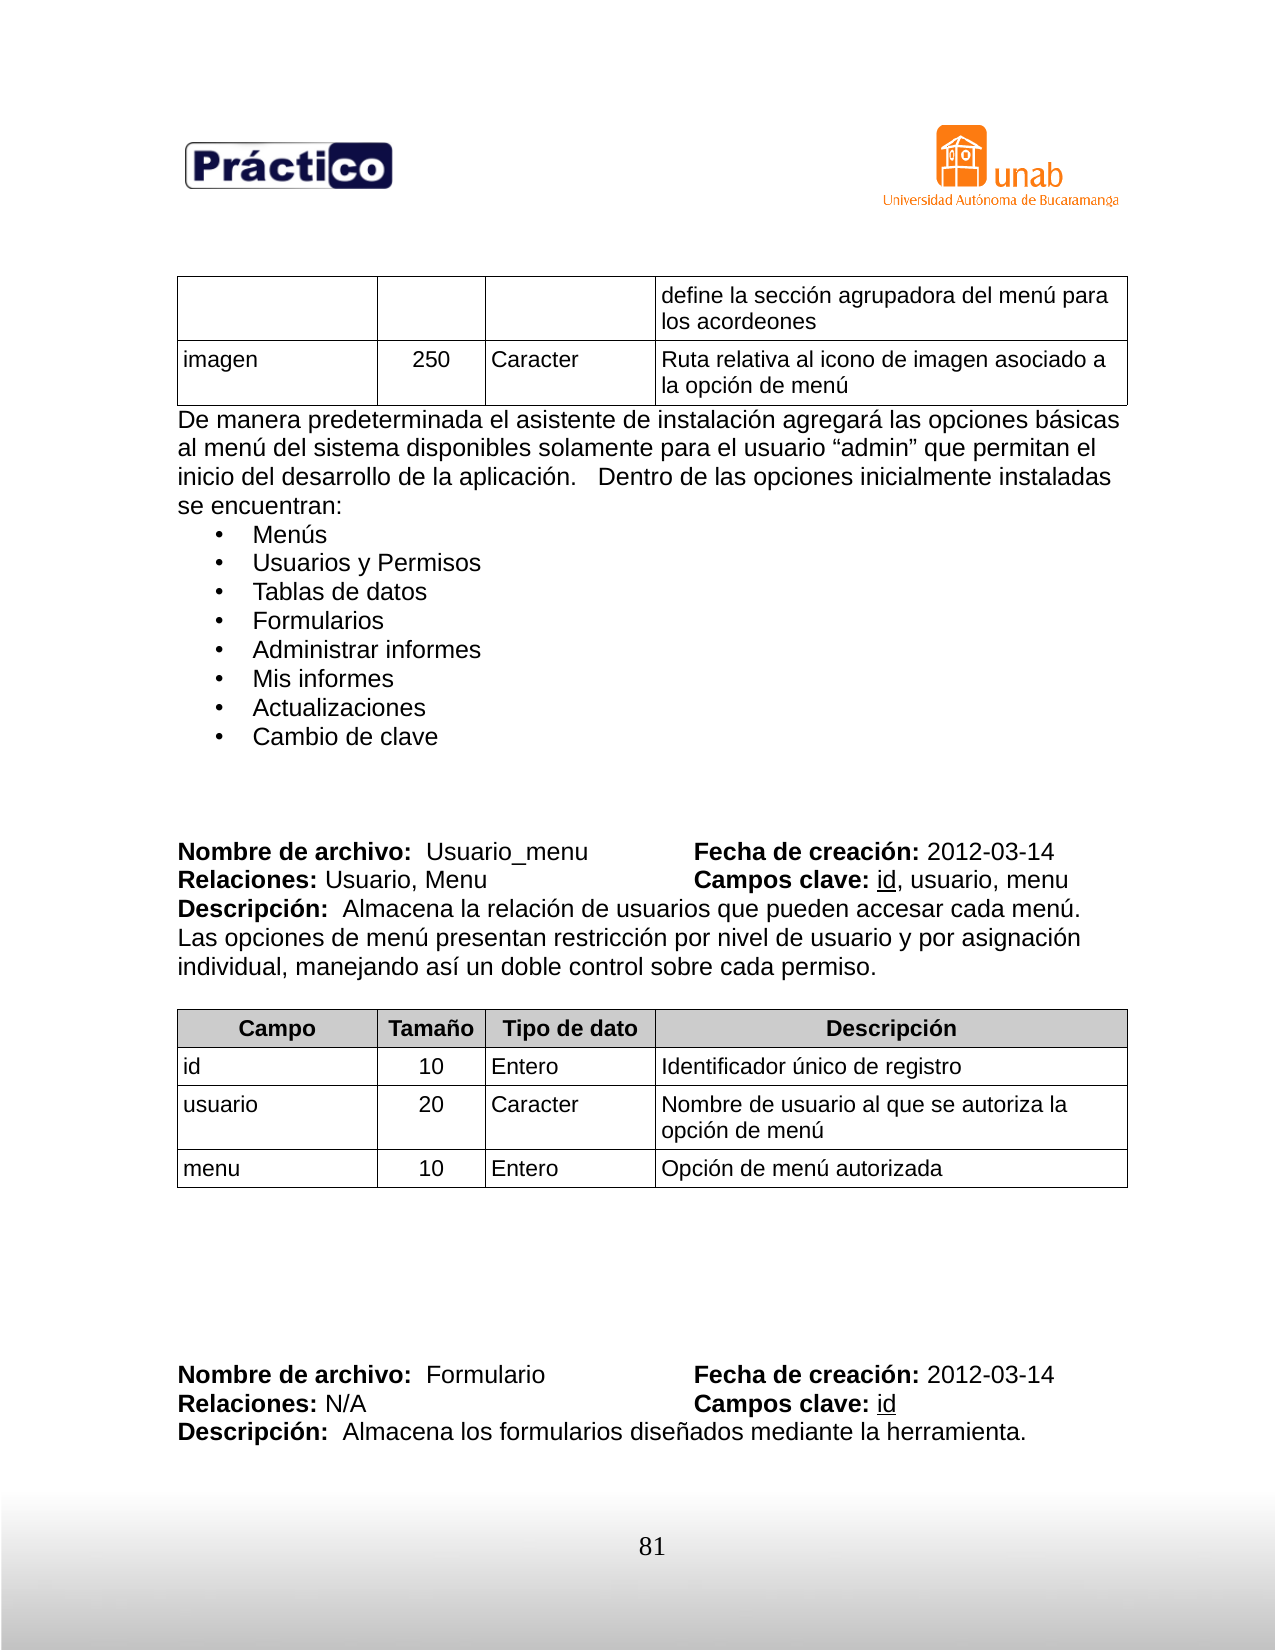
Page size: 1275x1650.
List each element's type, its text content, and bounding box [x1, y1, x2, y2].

table_cell 250 [378, 341, 485, 404]
table_cell Caracter [486, 341, 655, 404]
table_cell Identificador único de registro [656, 1048, 1127, 1085]
table_cell define la sección agrupadora del menú para los acordeones [656, 277, 1127, 340]
list Administrar informes [215, 635, 1127, 664]
table_cell [378, 277, 485, 340]
table_header Campo [178, 1010, 377, 1047]
table_cell 10 [378, 1150, 485, 1187]
text Nombre de archivo: Usuario_menu Fecha de creación: 2012-03-14 [177, 837, 1127, 865]
list Formularios [215, 606, 1127, 635]
table_cell Nombre de usuario al que se autoriza la opción de menú [656, 1086, 1127, 1149]
table_cell [178, 277, 377, 340]
text Descripción: Almacena los formularios diseñados mediante la herramienta. [177, 1417, 1127, 1446]
list Mis informes [215, 664, 1127, 693]
table_cell imagen [178, 341, 377, 404]
text Relaciones: Usuario, Menu Campos clave: id, usuario, menu [177, 865, 1127, 894]
list Menús [215, 519, 1127, 548]
table_header Descripción [656, 1010, 1127, 1047]
table_cell Caracter [486, 1086, 655, 1149]
table_cell 10 [378, 1048, 485, 1085]
picture [883, 125, 1119, 207]
table_cell [486, 277, 655, 340]
table_cell menu [178, 1150, 377, 1187]
text De manera predeterminada el asistente de instalación agregará las opciones básicas al menú del sistema disponibles solamente para el usuario “admin” que permitan el inicio del desarrollo de la aplicación. Dentro de las opciones inicialmente instaladas se encuentran: [177, 406, 1127, 519]
list Tablas de datos [215, 577, 1127, 606]
list Usuarios y Permisos [215, 548, 1127, 577]
text Descripción: Almacena la relación de usuarios que pueden accesar cada menú. Las opciones de menú presentan restricción por nivel de usuario y por asignación individual, manejando así un doble control sobre cada permiso. [177, 894, 1127, 980]
text Relaciones: N/A Campos clave: id [177, 1388, 1127, 1417]
table_cell Entero [486, 1048, 655, 1085]
table_cell id [178, 1048, 377, 1085]
table_header Tamaño [378, 1010, 485, 1047]
table_header Tipo de dato [486, 1010, 655, 1047]
picture [182, 140, 395, 191]
table_cell Ruta relativa al icono de imagen asociado a la opción de menú [656, 341, 1127, 404]
table_cell 20 [378, 1086, 485, 1149]
picture [1, 1472, 1275, 1650]
table_cell usuario [178, 1086, 377, 1149]
text Nombre de archivo: Formulario Fecha de creación: 2012-03-14 [177, 1360, 1127, 1388]
table_cell Entero [486, 1150, 655, 1187]
table_cell Opción de menú autorizada [656, 1150, 1127, 1187]
list Cambio de clave [215, 722, 1127, 750]
list Actualizaciones [215, 693, 1127, 722]
